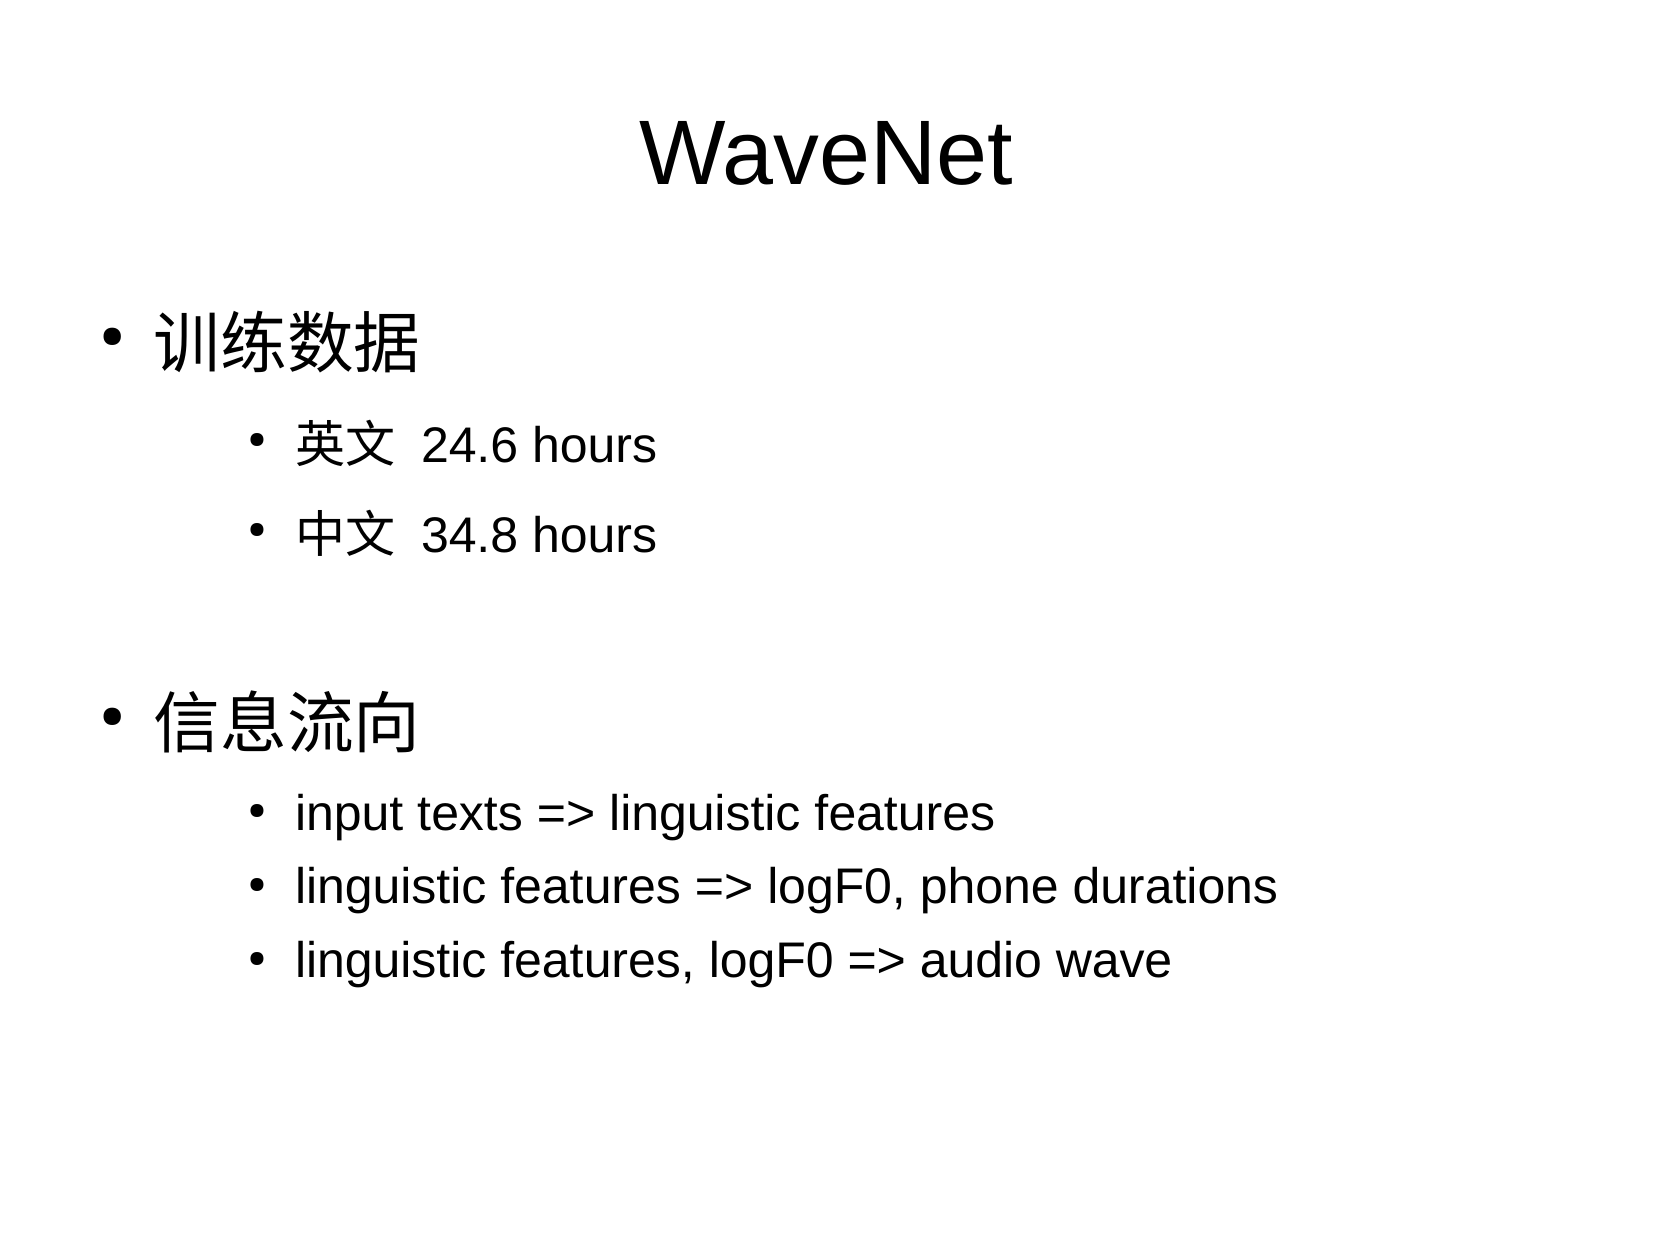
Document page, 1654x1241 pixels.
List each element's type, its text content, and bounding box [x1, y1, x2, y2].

title WaveNet [82, 49, 1571, 257]
list 训练数据 英文 24.6 hours 中文 34.8 hours 信息流向 input texts => linguistic features linguistic features => logF0, phone durations linguistic features, logF0 => audio wave [82, 290, 1571, 1156]
